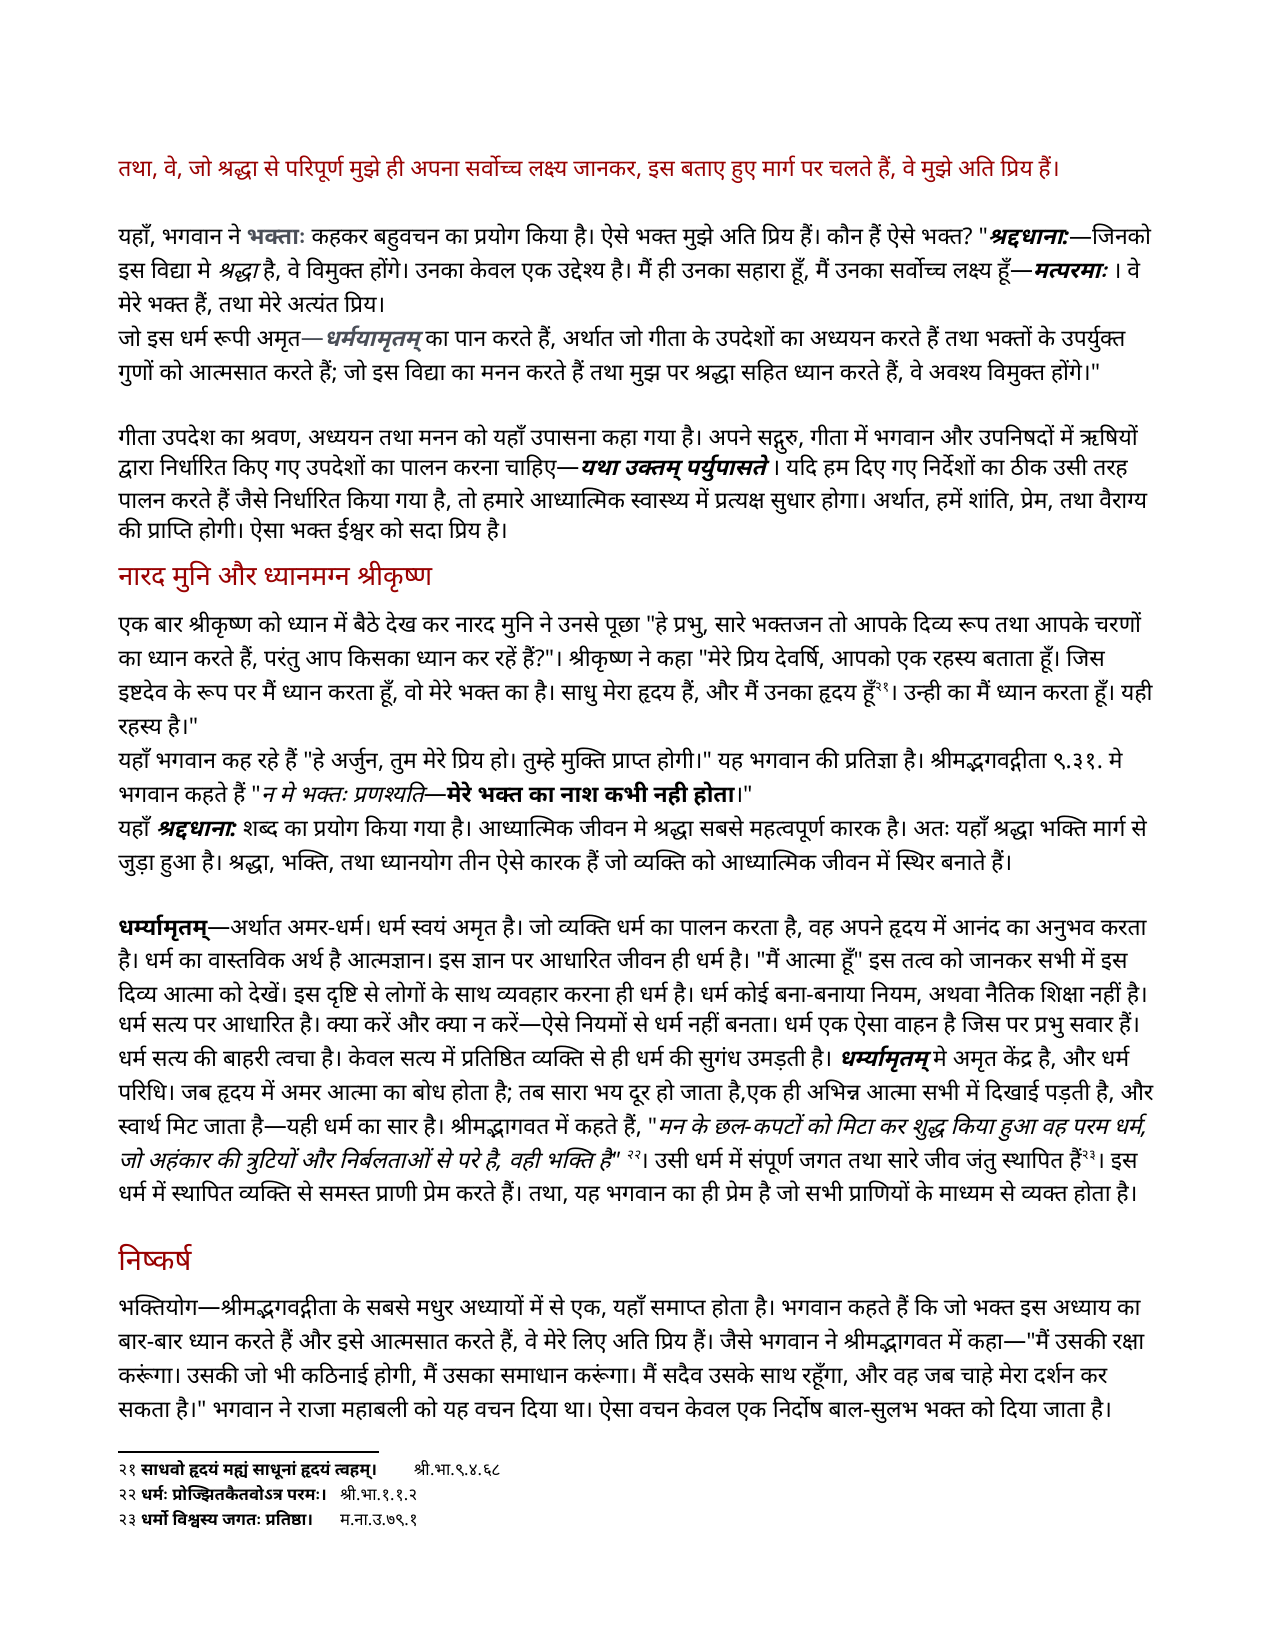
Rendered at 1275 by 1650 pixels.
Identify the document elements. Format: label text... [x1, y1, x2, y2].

text भक्तियोग—श्रीमद्भगवद्गीता के सबसे मधुर अध्यायों में से एक, यहाँ समाप्त होता है। भगवान कहते हैं कि जो भक्त इस अध्याय का बार-बार ध्यान करते हैं और इसे आत्मसात करते हैं, वे मेरे लिए अति प्रिय हैं। जैसे भगवान ने श्रीमद्भागवत में कहा—"मैं उसकी रक्षा करूंगा। उसकी जो भी कठिनाई होगी, मैं उसका समाधान करूंगा। मैं सदैव उसके साथ रहूँगा, और वह जब चाहे मेरा दर्शन कर सकता है।" भगवान ने राजा महाबली को यह वचन दिया था। ऐसा वचन केवल एक निर्दोष बाल-सुलभ भक्त को दिया जाता है। [118, 1291, 1157, 1426]
subtitle नारद मुनि और ध्यानमग्न श्रीकृष्ण [118, 561, 1157, 596]
text जो इस धर्म रूपी अमृत—धर्मयामृतम् का पान करते हैं, अर्थात जो गीता के उपदेशों का अध्ययन करते हैं तथा भक्तों के उपर्युक्त गुणों को आत्मसात करते हैं; जो इस विद्या का मनन करते हैं तथा मुझ पर श्रद्धा सहित ध्यान करते हैं, वे अवश्य विमुक्त होंगे।" [118, 322, 1157, 389]
text यहाँ भगवान कह रहे हैं "हे अर्जुन, तुम मेरे प्रिय हो। तुम्हे मुक्ति प्राप्त होगी।" यह भगवान की प्रतिज्ञा है। श्रीमद्भगवद्गीता ९.३१. मे भगवान कहते हैं "न मे भक्तः प्रणश्यति—मेरे भक्त का नाश कभी नही होता।" [118, 744, 1157, 812]
text तथा, वे, जो श्रद्धा से परिपूर्ण मुझे ही अपना सर्वोच्च लक्ष्य जानकर, इस बताए हुए मार्ग पर चलते हैं, वे मुझे अति प्रिय हैं। [118, 152, 1157, 186]
text धर्म्यामृतम्—अर्थात अमर-धर्म। धर्म स्वयं अमृत है। जो व्यक्ति धर्म का पालन करता है, वह अपने हृदय में आनंद का अनुभव करता है। धर्म का वास्तविक अर्थ है आत्मज्ञान। इस ज्ञान पर आधारित जीवन ही धर्म है। "मैं आत्मा हूँ" इस तत्व को जानकर सभी में इस दिव्य आत्मा को देखें। इस दृष्टि से लोगों के साथ व्यवहार करना ही धर्म है। धर्म कोई बना-बनाया नियम, अथवा नैतिक शिक्षा नहीं है। धर्म सत्य पर आधारित है। क्या करें और क्या न करें—ऐसे नियमों से धर्म नहीं बनता। धर्म एक ऐसा वाहन है जिस पर प्रभु सवार हैं। धर्म सत्य की बाहरी त्वचा है। केवल सत्य में प्रतिष्ठित व्यक्ति से ही धर्म की सुगंध उमड़ती है। धर्म्यामृतम् मे अमृत केंद्र है, और धर्म परिधि। जब हृदय में अमर आत्मा का बोध होता है; तब सारा भय दूर हो जाता है,एक ही अभिन्न आत्मा सभी में दिखाई पड़ती है, और स्वार्थ मिट जाता है—यही धर्म का सार है। श्रीमद्भागवत में कहते हैं, "मन के छल-कपटों को मिटा कर शुद्ध किया हुआ वह परम धर्म, जो अहंकार की त्रुटियों और निर्बलताओं से परे है, वही भक्ति है" । उसी धर्म में संपूर्ण जगत तथा सारे जीव जंतु स्थापित हैं। इस धर्म में स्थापित व्यक्ति से समस्त प्राणी प्रेम करते हैं। तथा, यह भगवान का ही प्रेम है जो सभी प्राणियों के माध्यम से व्यक्त होता है। [118, 911, 1157, 1211]
subtitle निष्कर्ष [118, 1244, 1157, 1283]
text यहाँ श्रद्दधाना: शब्द का प्रयोग किया गया है। आध्यात्मिक जीवन मे श्रद्धा सबसे महत्वपूर्ण कारक है। अतः यहाँ श्रद्धा भक्ति मार्ग से जुड़ा हुआ है। श्रद्धा, भक्ति, तथा ध्यानयोग तीन ऐसे कारक हैं जो व्यक्ति को आध्यात्मिक जीवन में स्थिर बनाते हैं। [118, 812, 1157, 879]
text एक बार श्रीकृष्ण को ध्यान में बैठे देख कर नारद मुनि ने उनसे पूछा "हे प्रभु, सारे भक्तजन तो आपके दिव्य रूप तथा आपके चरणों का ध्यान करते हैं, परंतु आप किसका ध्यान कर रहें हैं?"। श्रीकृष्ण ने कहा "मेरे प्रिय देवर्षि, आपको एक रहस्य बताता हूँ। जिस इष्टदेव के रूप पर मैं ध्यान करता हूँ, वो मेरे भक्त का है। साधु मेरा हृदय हैं, और मैं उनका हृदय हूँ। उन्ही का मैं ध्यान करता हूँ। यही रहस्य है।" [118, 608, 1157, 744]
text यहाँ, भगवान ने भक्ताः कहकर बहुवचन का प्रयोग किया है। ऐसे भक्त मुझे अति प्रिय हैं। कौन हैं ऐसे भक्त? "श्रद्दधाना:—जिनको इस विद्या मे श्रद्धा है, वे विमुक्त होंगे। उनका केवल एक उद्देश्य है। मैं ही उनका सहारा हूँ, मैं उनका सर्वोच्च लक्ष्य हूँ—मत्परमाः । वे मेरे भक्त हैं, तथा मेरे अत्यंत प्रिय। [118, 220, 1157, 322]
text गीता उपदेश का श्रवण, अध्ययन तथा मनन को यहाँ उपासना कहा गया है। अपने सद्गुरु, गीता में भगवान और उपनिषदों में ऋषियों द्वारा निर्धारित किए गए उपदेशों का पालन करना चाहिए—यथा उक्तम् पर्युपासते । यदि हम दिए गए निर्देशों का ठीक उसी तरह पालन करते हैं जैसे निर्धारित किया गया है, तो हमारे आध्यात्मिक स्वास्थ्य में प्रत्यक्ष सुधार होगा। अर्थात, हमें शांति, प्रेम, तथा वैराग्य की प्राप्ति होगी। ऐसा भक्त ईश्वर को सदा प्रिय है। [118, 421, 1157, 548]
text धर्मो विश्वस्य जगतः प्रतिष्ठा। म.ना.उ.७९.१ [118, 1507, 1157, 1532]
text धर्मः प्रोज्झितकैतवोऽत्र परमः। श्री.भा.१.१.२ [118, 1482, 1157, 1507]
text साधवो हृदयं मह्यं साधूनां हृदयं त्वहम्। श्री.भा.९.४.६८ [118, 1458, 1157, 1482]
